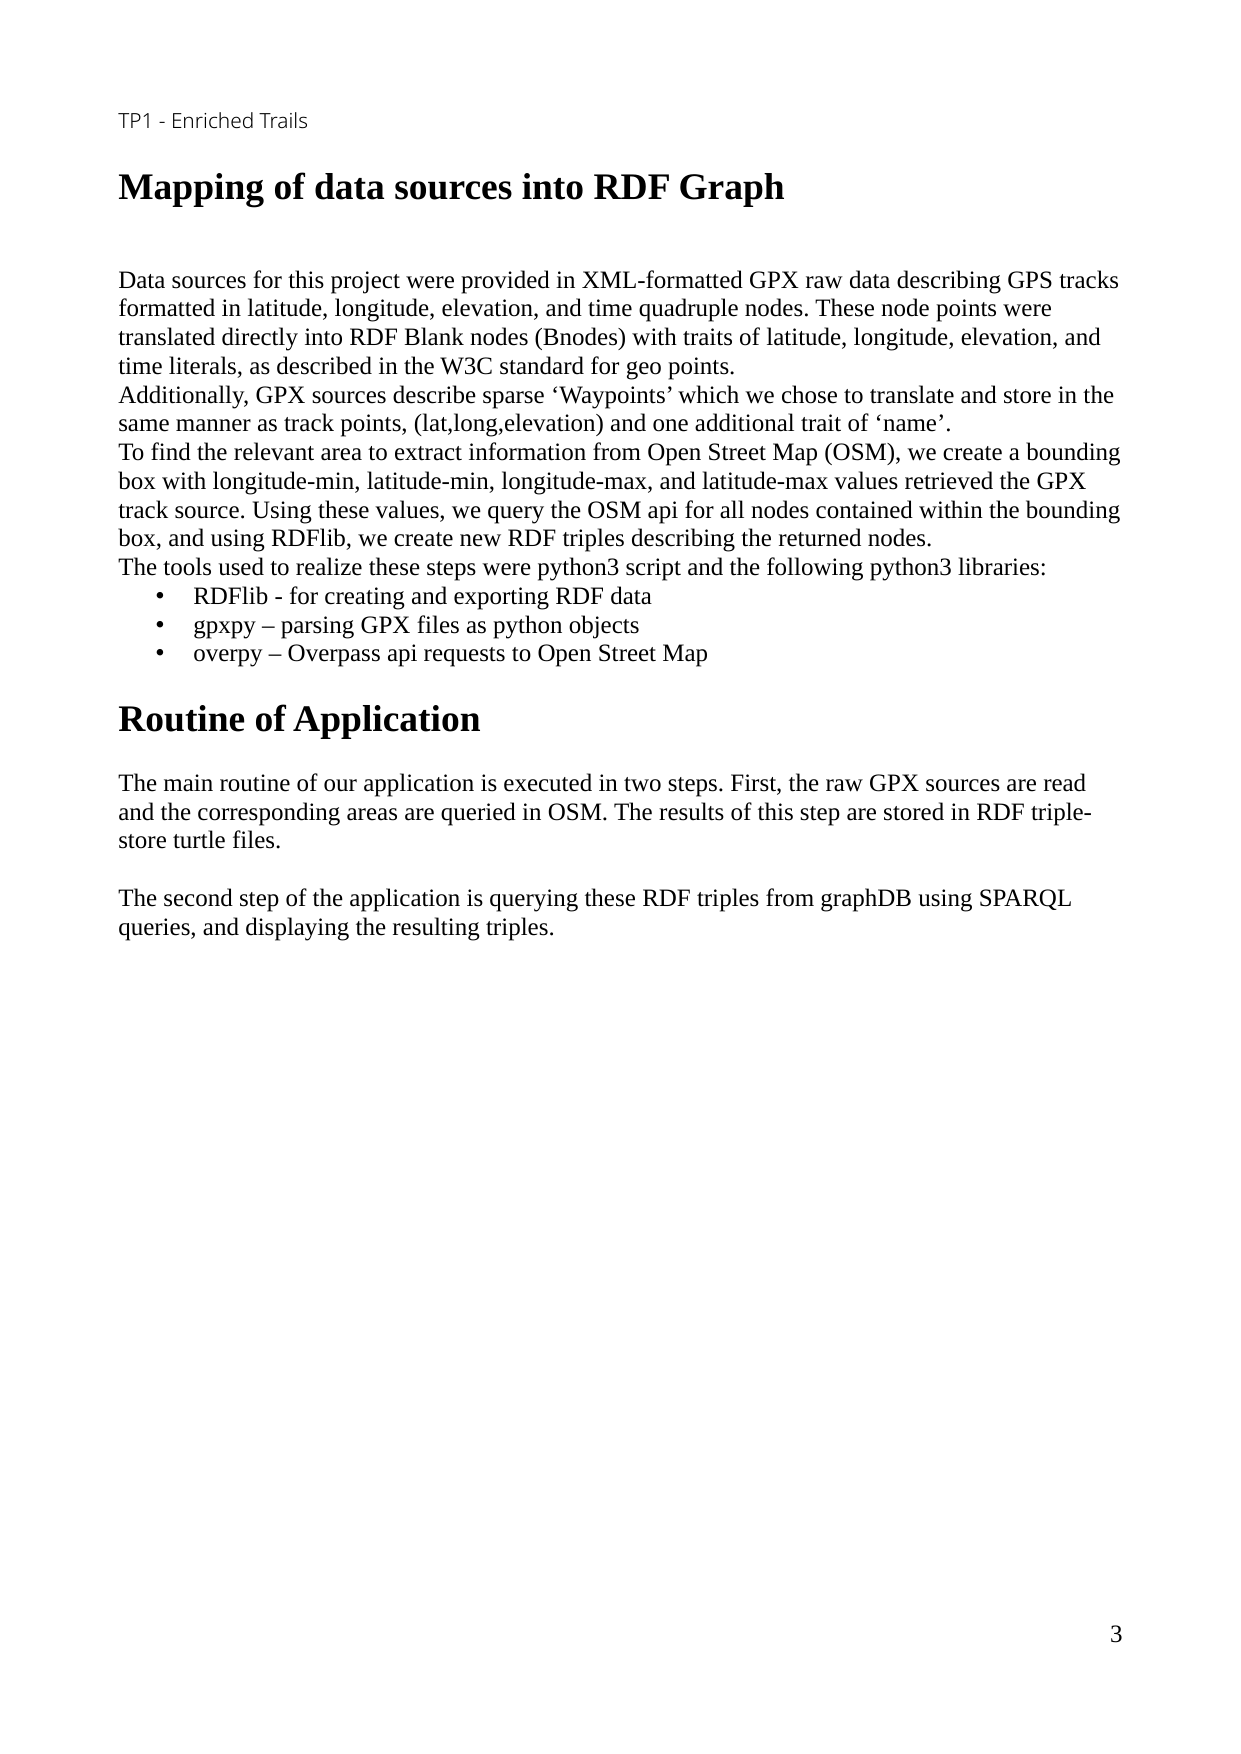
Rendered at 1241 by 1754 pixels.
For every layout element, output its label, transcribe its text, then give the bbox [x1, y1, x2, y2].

text Mapping of data sources into RDF Graph [118, 164, 1122, 207]
list RDFlib - for creating and exporting RDF data [156, 581, 1122, 610]
text Additionally, GPX sources describe sparse ‘Waypoints’ which we chose to translate and store in the same manner as track points, (lat,long,elevation) and one additional trait of ‘name’. [118, 380, 1122, 437]
text To find the relevant area to extract information from Open Street Map (OSM), we create a bounding box with longitude-min, latitude-min, longitude-max, and latitude-max values retrieved the GPX track source. Using these values, we query the OSM api for all nodes contained within the bounding box, and using RDFlib, we create new RDF triples describing the returned nodes. [118, 437, 1122, 552]
text Routine of Application [118, 696, 1122, 739]
text Data sources for this project were provided in XML-formatted GPX raw data describing GPS tracks formatted in latitude, longitude, elevation, and time quadruple nodes. These node points were translated directly into RDF Blank nodes (Bnodes) with traits of latitude, longitude, elevation, and time literals, as described in the W3C standard for geo points. [118, 265, 1122, 380]
text The second step of the application is querying these RDF triples from graphDB using SPARQL queries, and displaying the resulting triples. [118, 883, 1122, 940]
text The main routine of our application is executed in two steps. First, the raw GPX sources are read and the corresponding areas are queried in OSM. The results of this step are stored in RDF triple-store turtle files. [118, 768, 1122, 854]
list gpxpy – parsing GPX files as python objects [156, 610, 1122, 638]
list overpy – Overpass api requests to Open Street Map [156, 638, 1122, 667]
text The tools used to realize these steps were python3 script and the following python3 libraries: [118, 552, 1122, 581]
